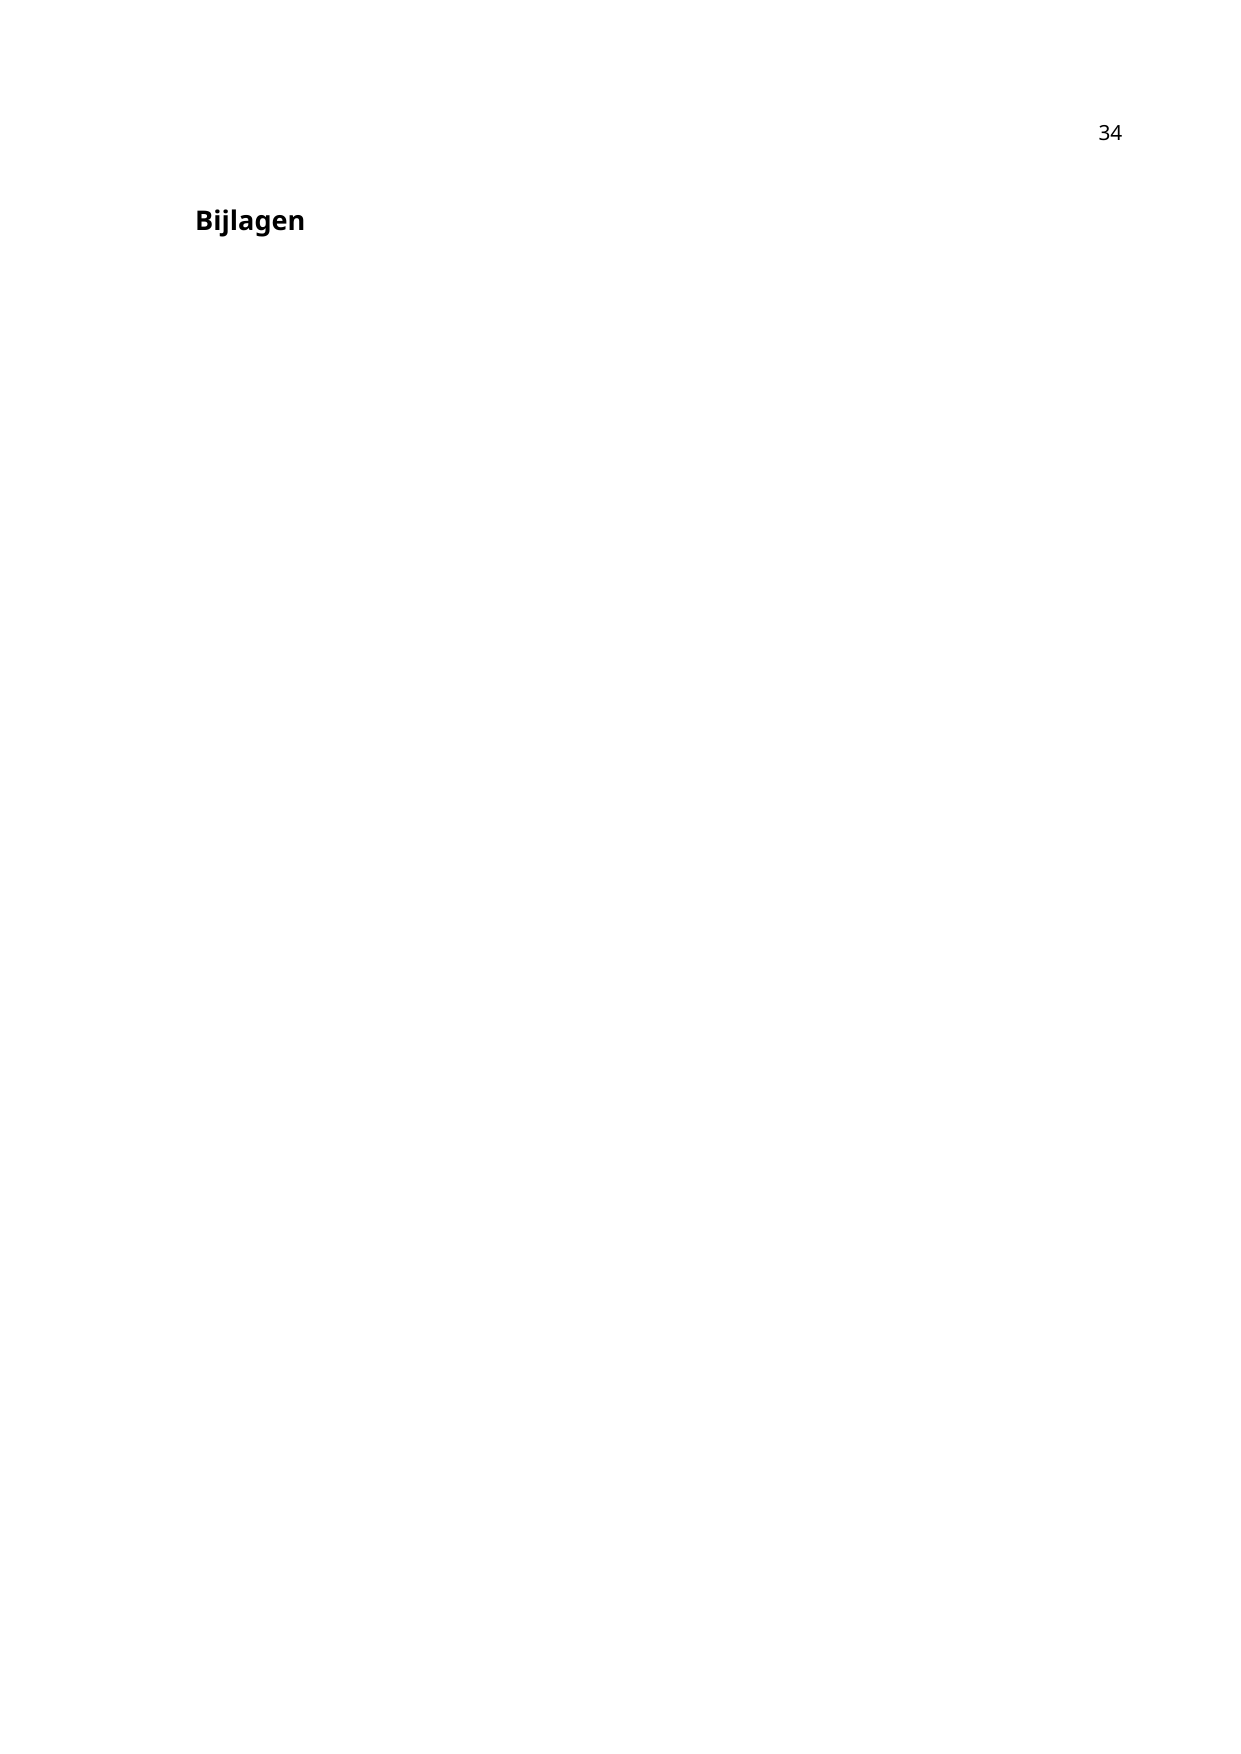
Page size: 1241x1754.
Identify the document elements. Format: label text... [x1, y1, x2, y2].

subtitle Bijlagen [195, 201, 1122, 238]
